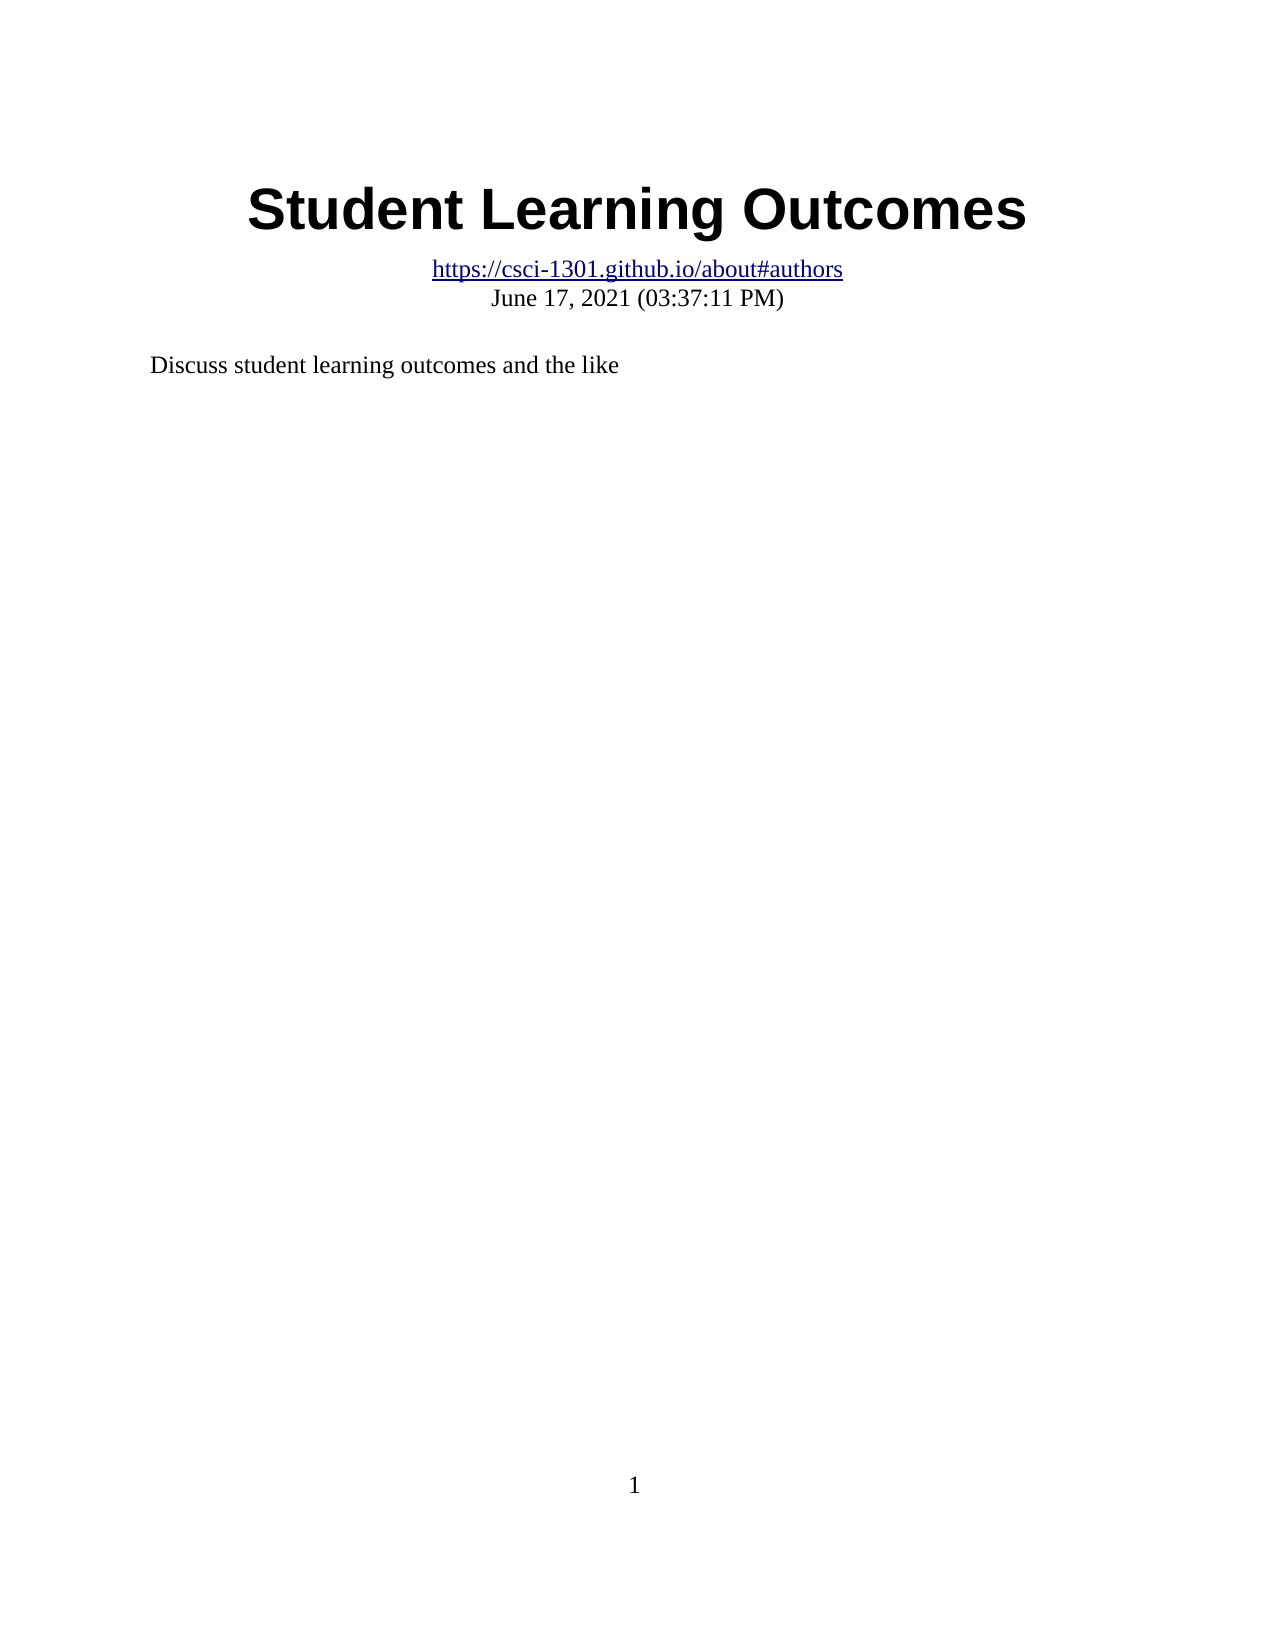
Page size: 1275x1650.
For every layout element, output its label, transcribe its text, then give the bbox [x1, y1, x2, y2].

text June 17, 2021 (03:37:11 PM) [150, 283, 1125, 312]
text Discuss student learning outcomes and the like [150, 350, 1125, 378]
title Student Learning Outcomes [150, 175, 1125, 242]
text https://csci-1301.github.io/about#authors [150, 254, 1125, 283]
